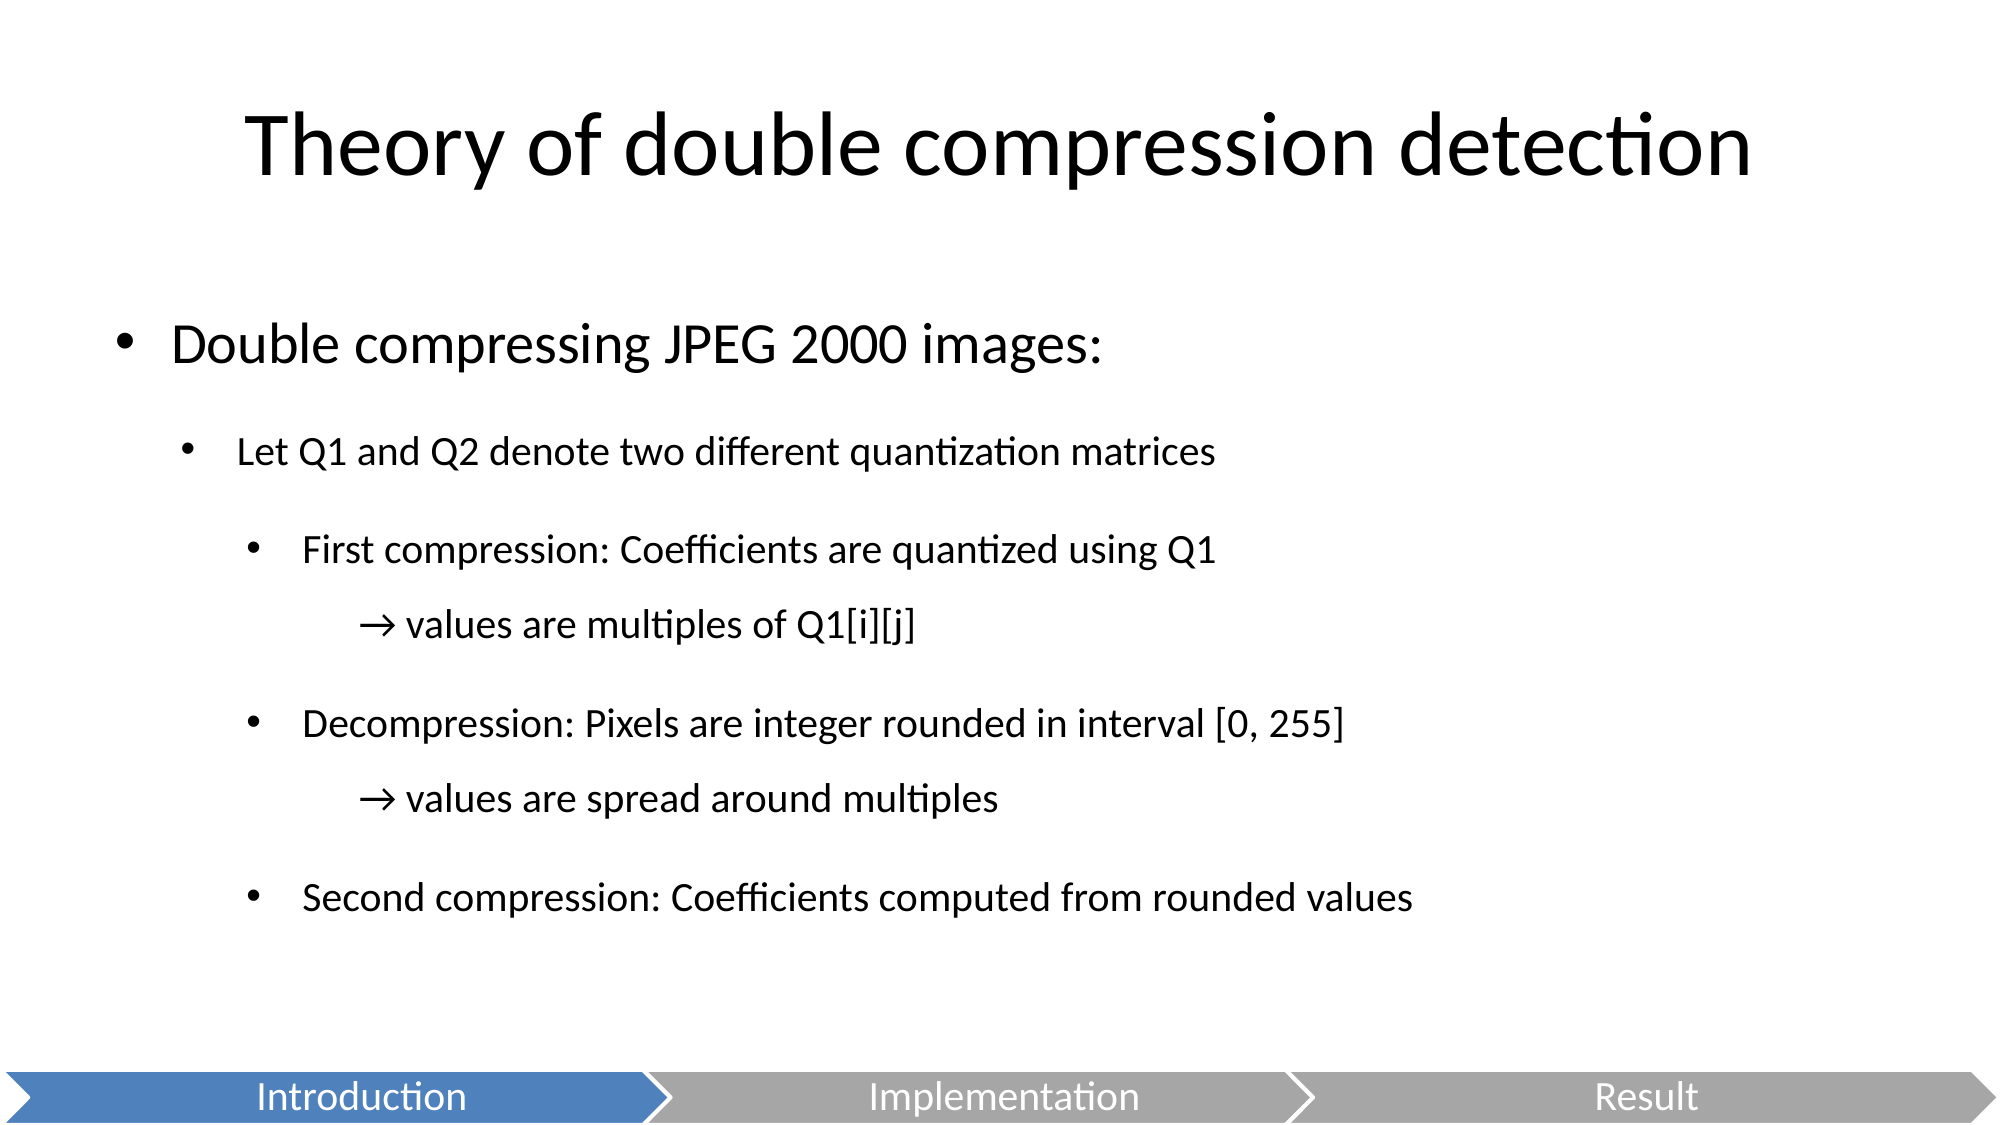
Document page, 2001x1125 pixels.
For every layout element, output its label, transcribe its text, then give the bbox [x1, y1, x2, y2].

text_box Implementation [643, 1069, 1312, 1125]
text_box Introduction [0, 1069, 669, 1125]
title Theory of double compression detection [99, 45, 1900, 233]
text_box Result [1285, 1069, 2000, 1125]
list Double compressing JPEG 2000 images: Let Q1 and Q2 denote two different quantization matrices First compression: Coefficients are quantized using Q1 → values are multiples of Q1[i][j] Decompression: Pixels are integer rounded in interval [0, 255] → values are spread around multiples Second compression: Coefficients computed from rounded values [99, 262, 1900, 1005]
